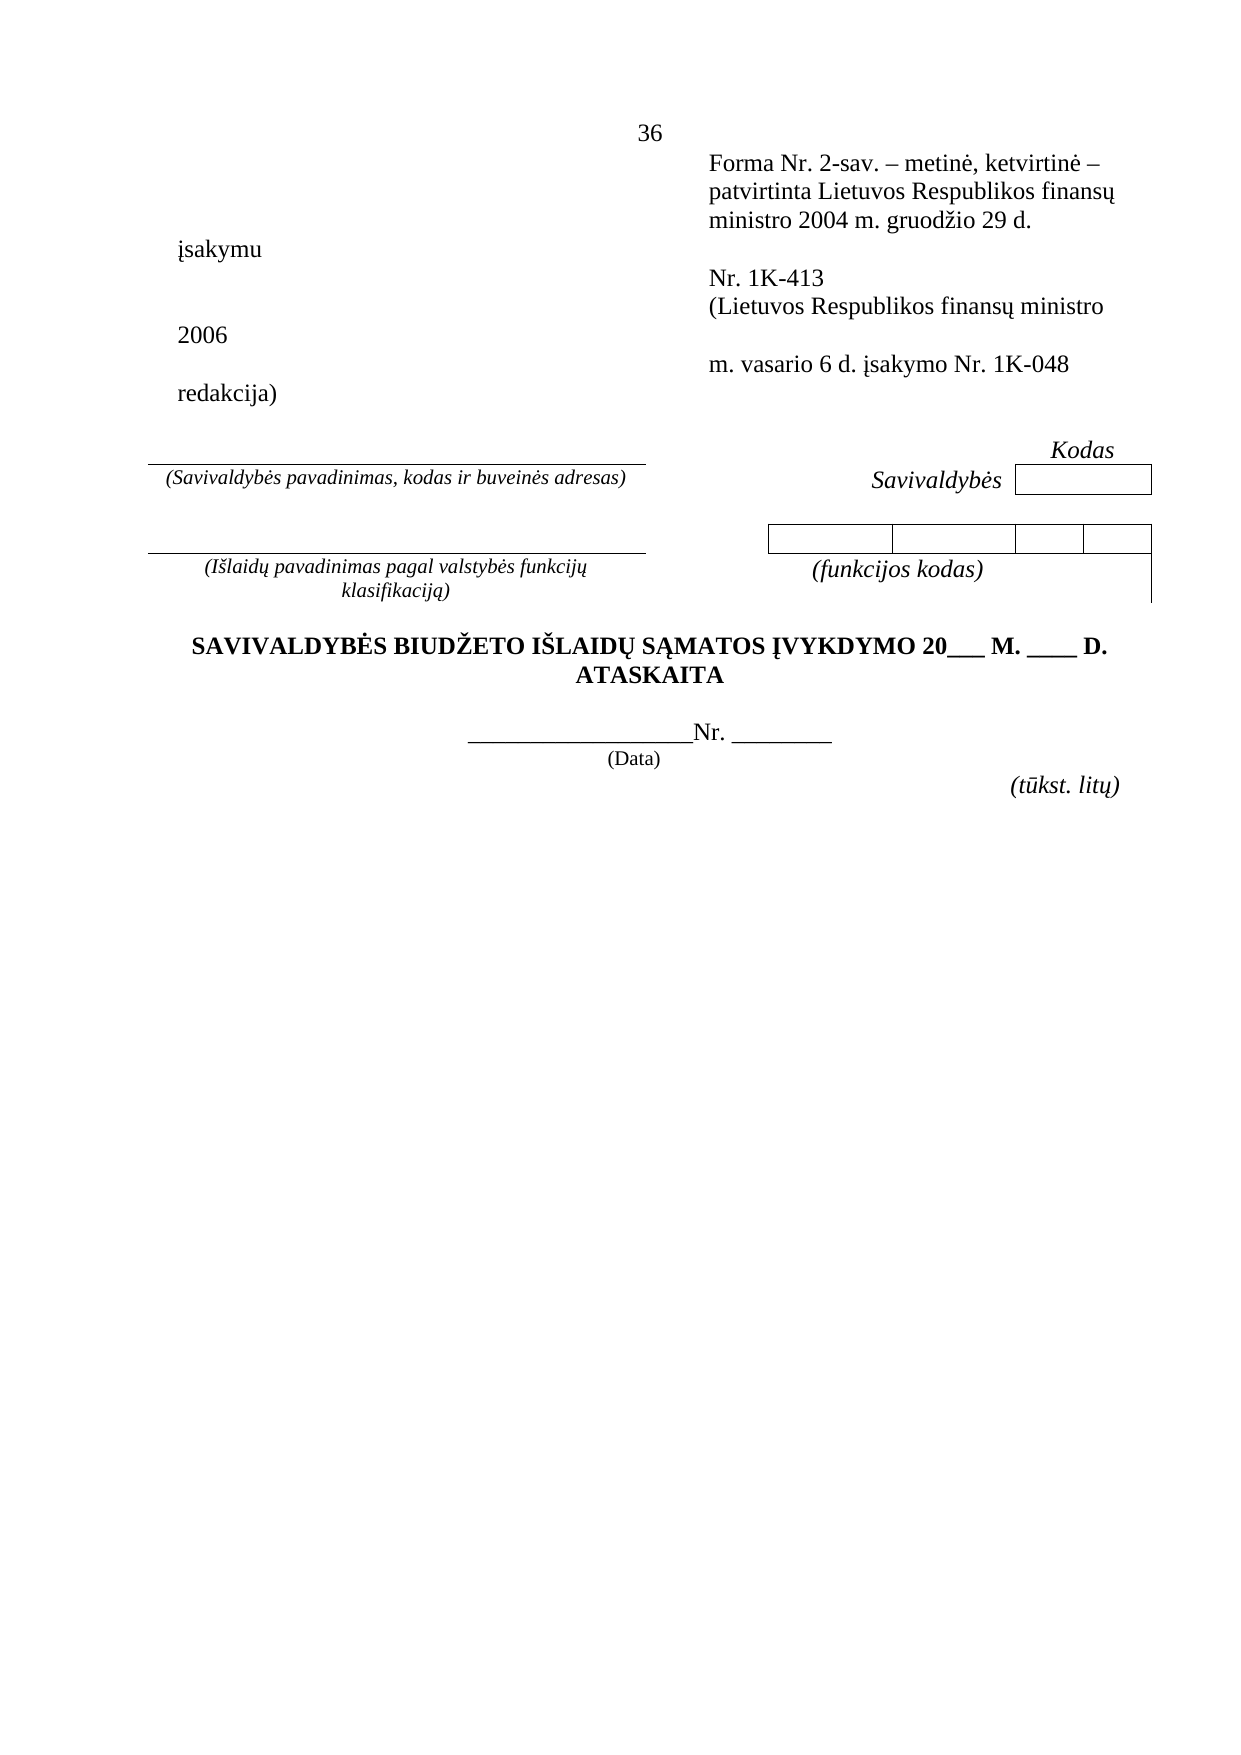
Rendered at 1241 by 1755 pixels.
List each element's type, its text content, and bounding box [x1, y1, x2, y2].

table_cell (funkcijos kodas) [646, 553, 1151, 602]
text Nr. 1K-413 [177, 263, 1122, 291]
text SAVIVALDYBĖS BIUDŽETO IŠLAIDŲ SĄMATOS ĮVYKDYMO 20___ M. ____ D. [177, 631, 1122, 660]
table_header [1084, 525, 1151, 553]
table_cell [1016, 465, 1151, 494]
text __________________Nr. ________ [177, 717, 1122, 746]
text m. vasario 6 d. įsakymo Nr. 1K-048 redakcija) [177, 349, 1122, 406]
table_header [148, 435, 646, 464]
table_header [1016, 525, 1083, 553]
table_cell (Išlaidų pavadinimas pagal valstybės funkcijų klasifikaciją) [148, 554, 646, 602]
table_cell Savivaldybės [646, 464, 1015, 494]
table_header [646, 524, 768, 553]
table_header [646, 435, 1016, 464]
text (tūkst. litų) [177, 770, 1122, 799]
text Forma Nr. 2-sav. – metinė, ketvirtinė – [177, 148, 1122, 176]
table_cell (Savivaldybės pavadinimas, kodas ir buveinės adresas) [148, 465, 646, 494]
text ATASKAITA [177, 660, 1122, 689]
table_header [148, 524, 646, 553]
table_header [769, 525, 892, 553]
text ministro 2004 m. gruodžio 29 d. įsakymu [177, 205, 1122, 263]
table_header [893, 525, 1015, 553]
text (Lietuvos Respublikos finansų ministro 2006 [177, 291, 1122, 349]
text patvirtinta Lietuvos Respublikos finansų [177, 176, 1122, 205]
text (Data) [533, 746, 1122, 770]
table_header Kodas [1016, 435, 1152, 464]
